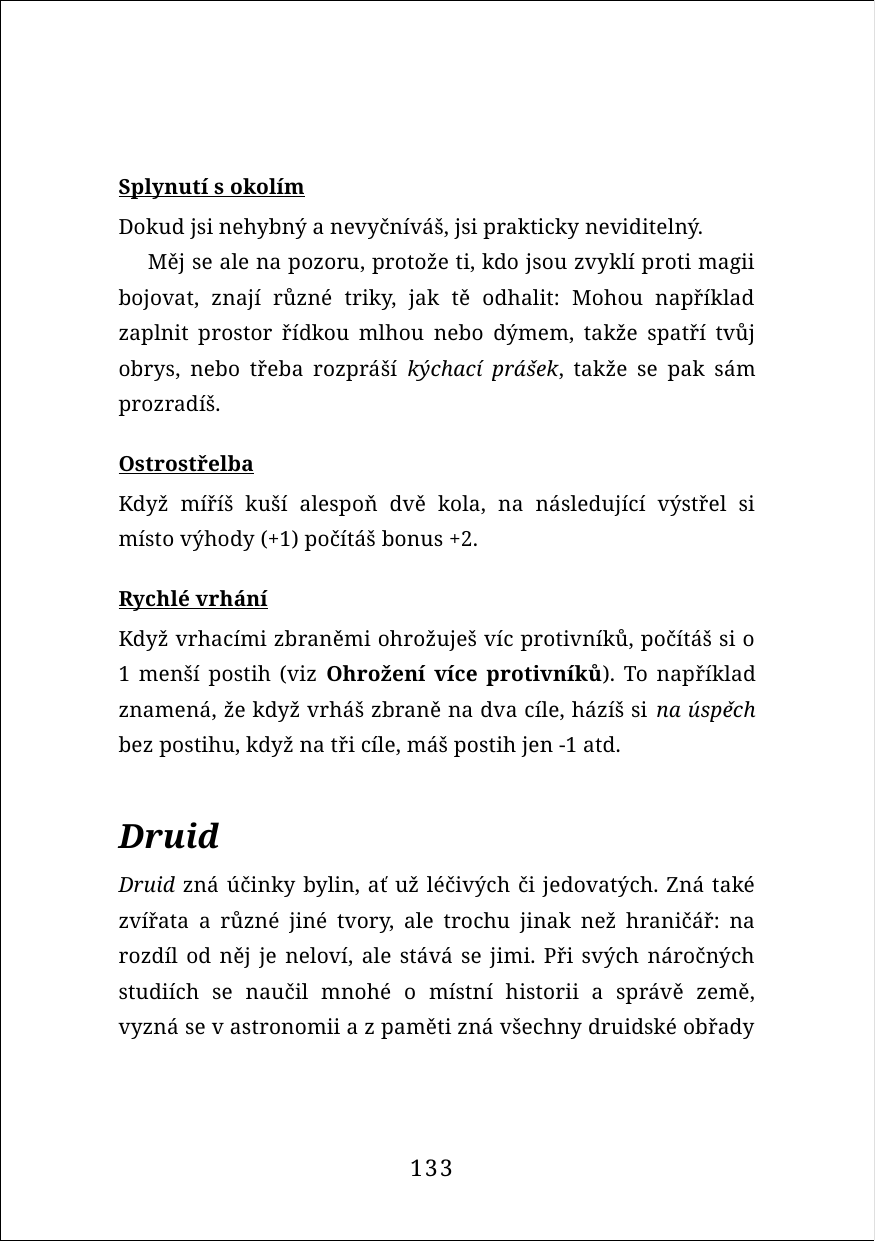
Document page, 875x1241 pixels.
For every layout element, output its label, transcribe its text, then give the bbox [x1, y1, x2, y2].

subtitle Druid [118, 813, 756, 859]
text Dokud jsi nehybný a nevyčníváš, jsi prakticky neviditelný. Měj se ale na pozoru, protože ti, kdo jsou zvyklí proti magii bojovat, znají různé triky, jak tě odhalit: Mohou například zaplnit prostor řídkou mlhou nebo dýmem, takže spatří tvůj obrys, nebo třeba rozpráší kýchací prášek, takže se pak sám prozradíš. [118, 212, 756, 418]
text Druid zná účinky bylin, ať už léčivých či jedovatých. Zná také zvířata a různé jiné tvory, ale trochu jinak než hraničář: na rozdíl od něj je neloví, ale stává se jimi. Při svých náročných studiích se naučil mnohé o místní historii a správě země, vyzná se v astronomii a z paměti zná všechny druidské obřady [118, 870, 756, 1041]
subtitle Rychlé vrhání [118, 584, 756, 612]
text Když míříš kuší alespoň dvě kola, na následující výstřel si místo výhody (+1) počítáš bonus +2. [118, 489, 756, 553]
subtitle Splynutí s okolím [118, 172, 756, 200]
subtitle Ostrostřelba [118, 449, 756, 477]
text Když vrhacími zbraněmi ohrožuješ víc protivníků, počítáš si o 1 menší postih (viz Ohrožení více protivníků). To například znamená, že když vrháš zbraně na dva cíle, házíš si na úspěch bez postihu, když na tři cíle, máš postih jen -1 atd. [118, 624, 756, 759]
